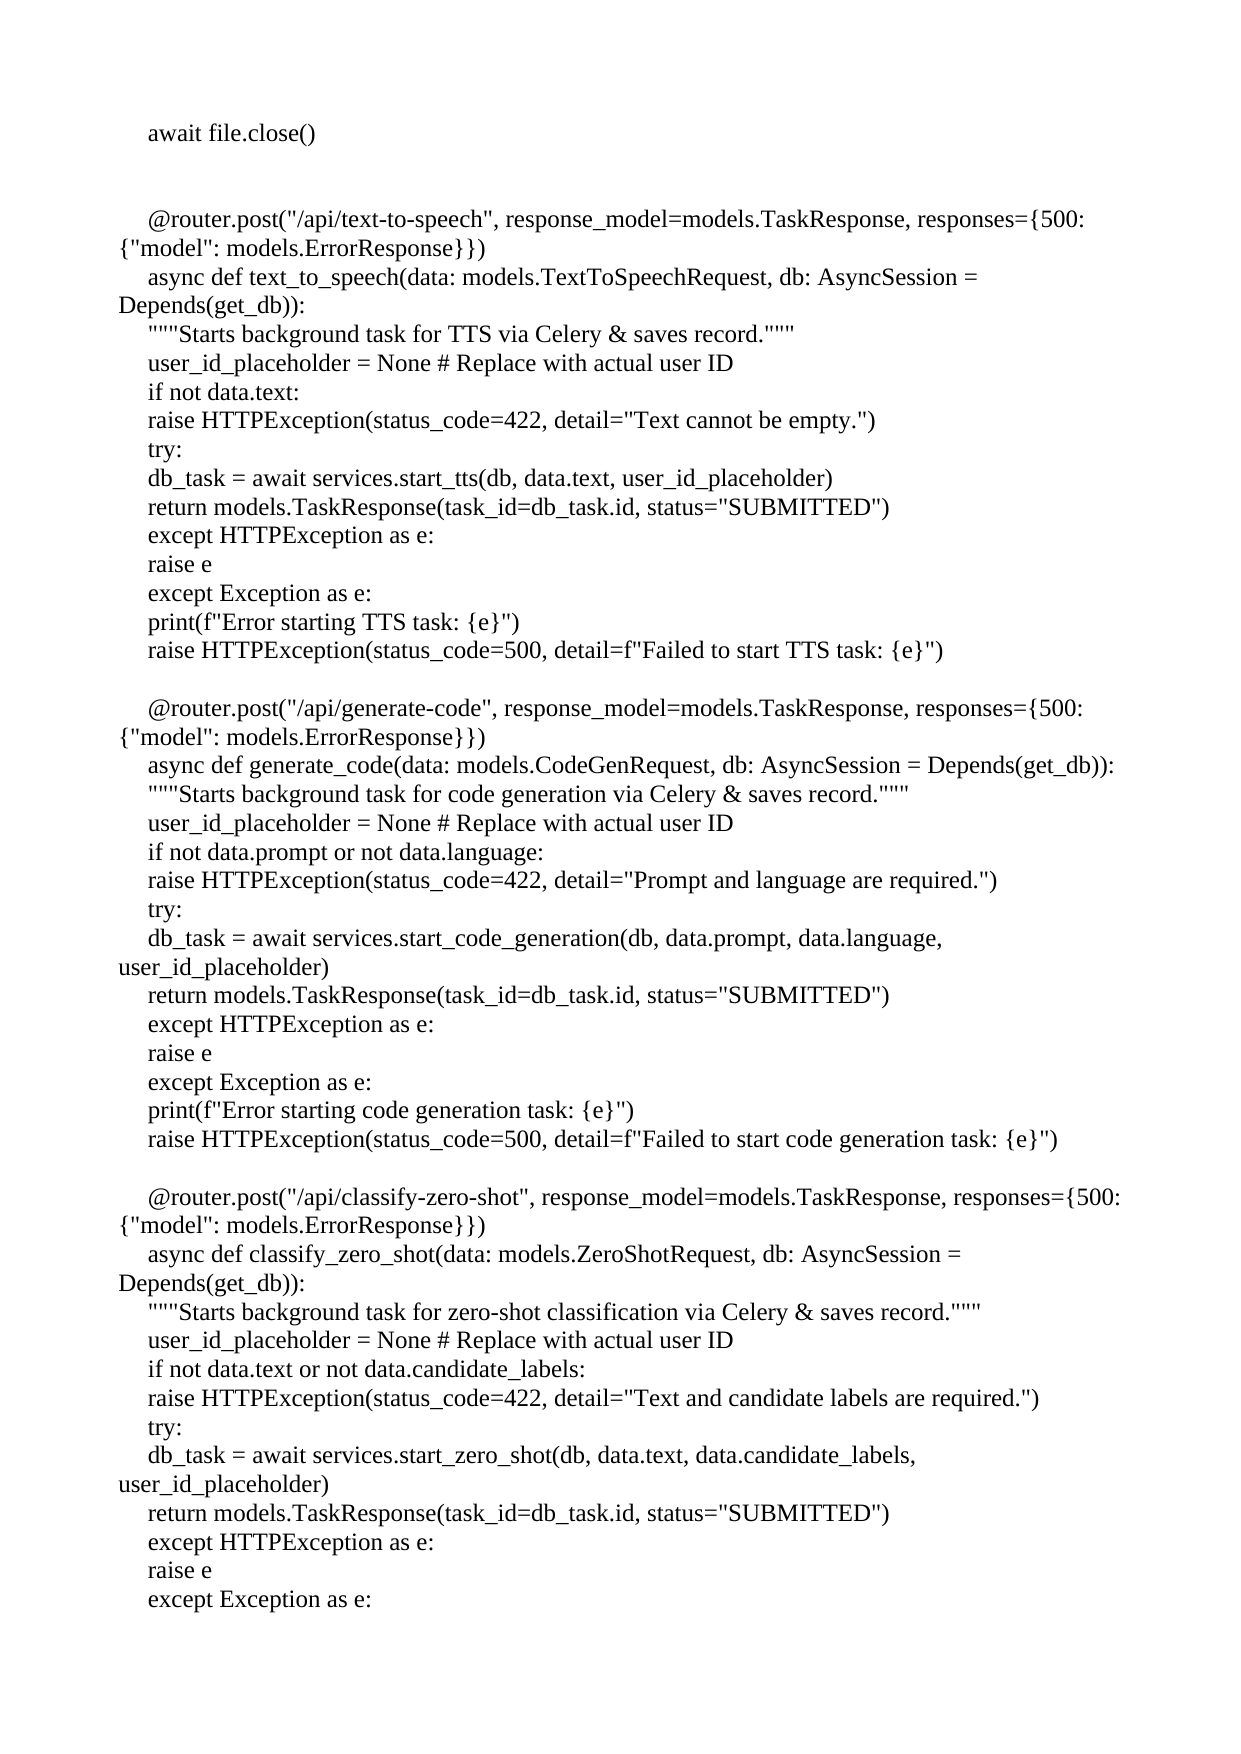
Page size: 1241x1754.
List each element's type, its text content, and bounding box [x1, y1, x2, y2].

text raise HTTPException(status_code=422, detail="Prompt and language are required.") [118, 866, 1122, 894]
text user_id_placeholder = None # Replace with actual user ID [118, 808, 1122, 837]
text if not data.text: [118, 377, 1122, 406]
text if not data.text or not data.candidate_labels: [118, 1354, 1122, 1383]
text raise e [118, 1038, 1122, 1067]
text print(f"Error starting code generation task: {e}") [118, 1096, 1122, 1124]
text raise HTTPException(status_code=500, detail=f"Failed to start TTS task: {e}") [118, 636, 1122, 664]
text """Starts background task for zero-shot classification via Celery & saves record.""" [118, 1297, 1122, 1326]
text """Starts background task for TTS via Celery & saves record.""" [118, 319, 1122, 348]
text except Exception as e: [118, 578, 1122, 607]
text except HTTPException as e: [118, 521, 1122, 549]
text db_task = await services.start_code_generation(db, data.prompt, data.language, user_id_placeholder) [118, 923, 1122, 981]
text return models.TaskResponse(task_id=db_task.id, status="SUBMITTED") [118, 1498, 1122, 1527]
text return models.TaskResponse(task_id=db_task.id, status="SUBMITTED") [118, 492, 1122, 521]
text try: [118, 894, 1122, 923]
text await file.close() [118, 118, 1122, 147]
text raise HTTPException(status_code=422, detail="Text and candidate labels are required.") [118, 1383, 1122, 1412]
text except Exception as e: [118, 1067, 1122, 1096]
text @router.post("/api/classify-zero-shot", response_model=models.TaskResponse, responses={500: {"model": models.ErrorResponse}}) [118, 1182, 1122, 1239]
text raise HTTPException(status_code=422, detail="Text cannot be empty.") [118, 406, 1122, 434]
text raise HTTPException(status_code=500, detail=f"Failed to start code generation task: {e}") [118, 1124, 1122, 1153]
text db_task = await services.start_tts(db, data.text, user_id_placeholder) [118, 463, 1122, 492]
text """Starts background task for code generation via Celery & saves record.""" [118, 779, 1122, 808]
text async def classify_zero_shot(data: models.ZeroShotRequest, db: AsyncSession = Depends(get_db)): [118, 1239, 1122, 1297]
text raise e [118, 549, 1122, 578]
text user_id_placeholder = None # Replace with actual user ID [118, 348, 1122, 377]
text print(f"Error starting TTS task: {e}") [118, 607, 1122, 636]
text async def generate_code(data: models.CodeGenRequest, db: AsyncSession = Depends(get_db)): [118, 751, 1122, 779]
text return models.TaskResponse(task_id=db_task.id, status="SUBMITTED") [118, 981, 1122, 1009]
text except HTTPException as e: [118, 1009, 1122, 1038]
text @router.post("/api/generate-code", response_model=models.TaskResponse, responses={500: {"model": models.ErrorResponse}}) [118, 693, 1122, 751]
text db_task = await services.start_zero_shot(db, data.text, data.candidate_labels, user_id_placeholder) [118, 1441, 1122, 1498]
text except HTTPException as e: [118, 1527, 1122, 1556]
text raise e [118, 1556, 1122, 1584]
text async def text_to_speech(data: models.TextToSpeechRequest, db: AsyncSession = Depends(get_db)): [118, 262, 1122, 319]
text @router.post("/api/text-to-speech", response_model=models.TaskResponse, responses={500: {"model": models.ErrorResponse}}) [118, 204, 1122, 262]
text user_id_placeholder = None # Replace with actual user ID [118, 1326, 1122, 1354]
text if not data.prompt or not data.language: [118, 837, 1122, 866]
text try: [118, 1412, 1122, 1441]
text except Exception as e: [118, 1584, 1122, 1613]
text try: [118, 434, 1122, 463]
